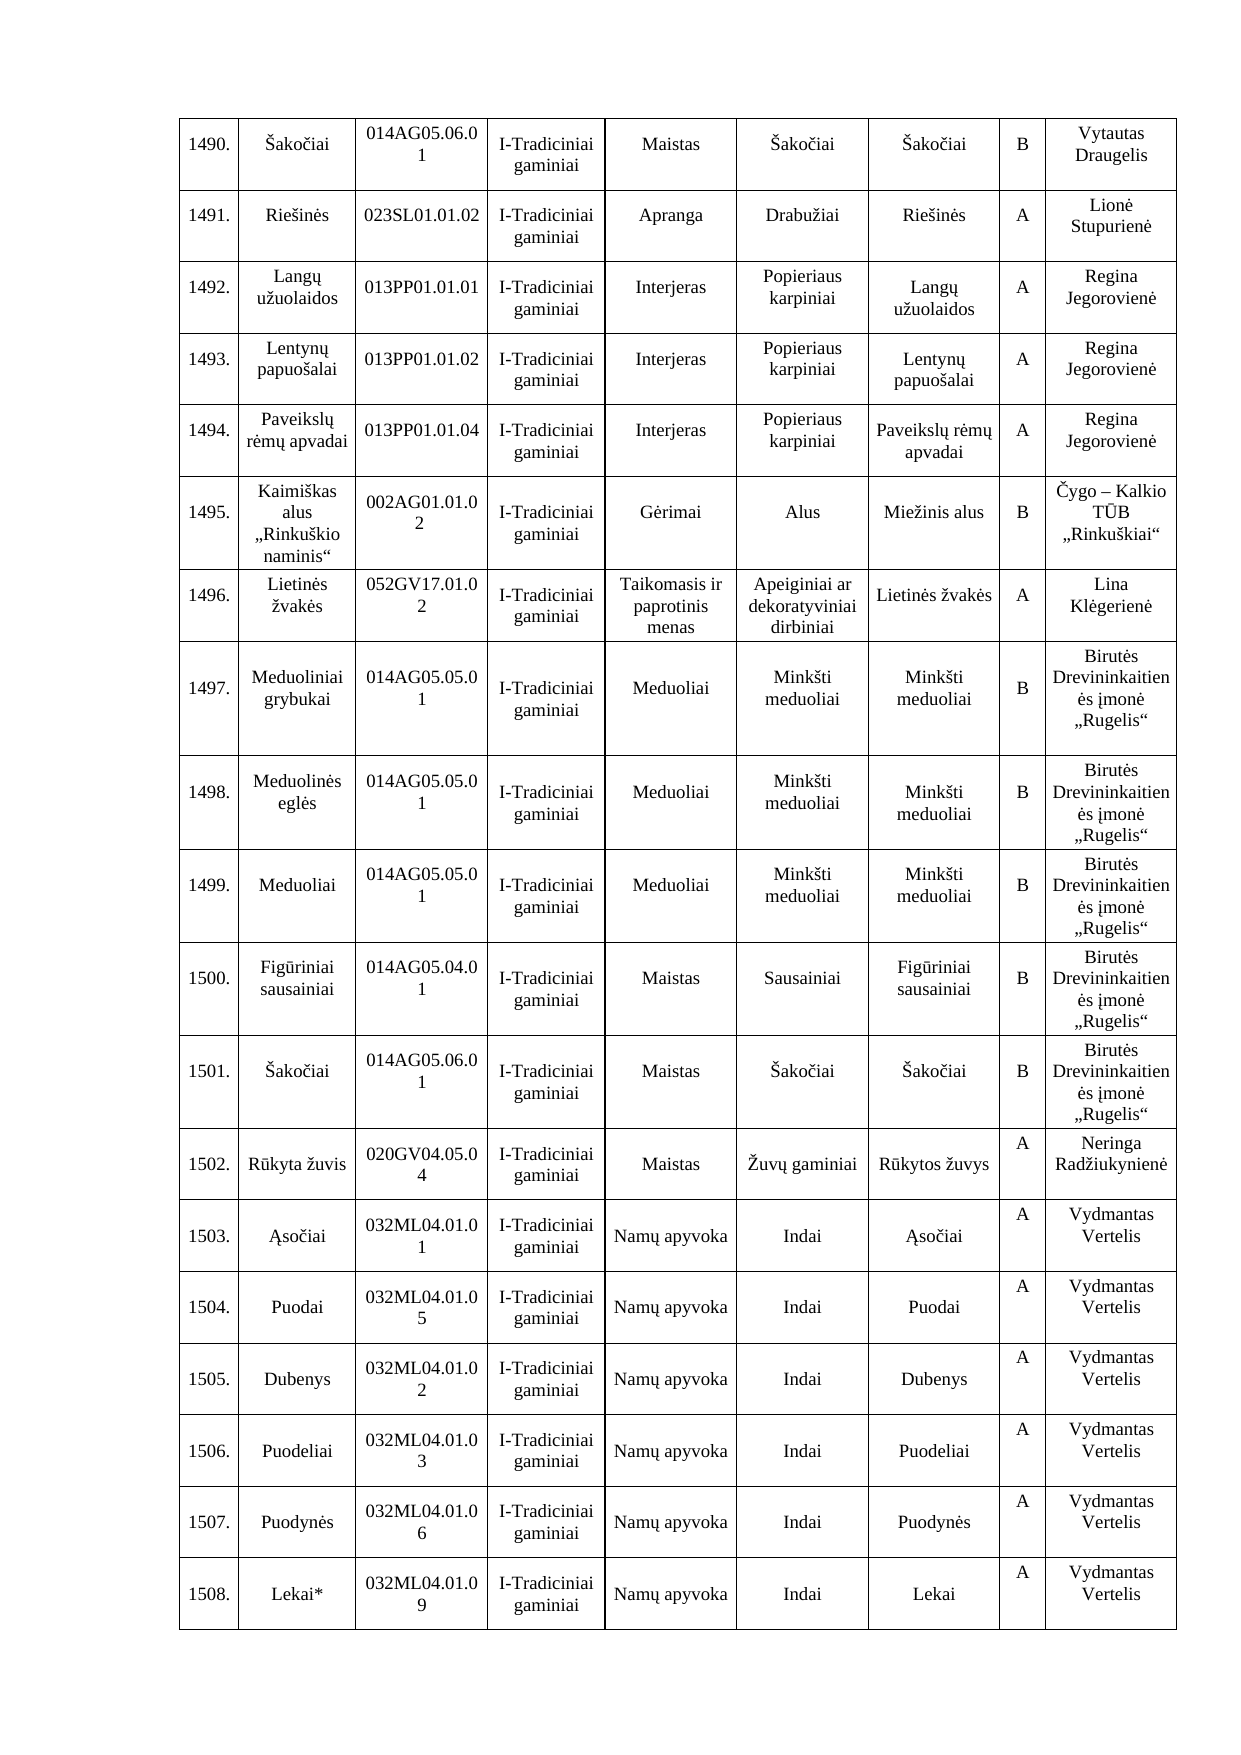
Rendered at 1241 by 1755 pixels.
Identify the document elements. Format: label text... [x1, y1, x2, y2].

table_cell Figūriniai sausainiai [869, 943, 999, 1035]
table_cell [175, 333, 179, 404]
table_cell Birutės Drevininkaitienės įmonė „Rugelis“ [1046, 850, 1176, 942]
table_cell Birutės Drevininkaitienės įmonė „Rugelis“ [1046, 756, 1176, 848]
table_cell Taikomasis ir paprotinis menas [606, 570, 736, 641]
table_cell Meduoliniai grybukai [239, 642, 355, 755]
table_cell [1177, 404, 1182, 476]
table_cell I-Tradiciniai gaminiai [488, 1272, 604, 1342]
table_cell 014AG05.05.01 [356, 850, 487, 942]
table_cell [175, 1199, 179, 1271]
table_cell Indai [737, 1415, 868, 1486]
table_cell [175, 569, 179, 641]
table_cell Gėrimai [606, 477, 736, 569]
table_cell [175, 1128, 179, 1199]
table_cell A [1000, 334, 1045, 404]
table_cell Langų užuolaidos [239, 262, 355, 333]
table_cell Minkšti meduoliai [869, 642, 999, 755]
table_cell [175, 404, 179, 476]
table_cell B [1000, 1036, 1045, 1128]
table_cell 002AG01.01.02 [356, 477, 487, 569]
table_cell [175, 755, 179, 848]
table_cell Vydmantas Vertelis [1046, 1487, 1176, 1557]
table_cell Dubenys [869, 1344, 999, 1414]
table_cell I-Tradiciniai gaminiai [488, 334, 604, 404]
table_cell I-Tradiciniai gaminiai [488, 477, 604, 569]
table_cell [175, 1343, 179, 1414]
table_cell [1177, 1557, 1182, 1629]
table_cell 1503. [180, 1200, 238, 1271]
table_cell [1177, 476, 1182, 569]
table_cell Paveikslų rėmų apvadai [239, 405, 355, 476]
table_cell Ąsočiai [869, 1200, 999, 1271]
table_cell 1507. [180, 1487, 238, 1557]
table_cell A [1000, 570, 1045, 641]
table_cell Vytautas Draugelis [1046, 119, 1176, 190]
table_cell 1496. [180, 570, 238, 641]
table_cell Maistas [606, 119, 736, 190]
table_cell Lietinės žvakės [239, 570, 355, 641]
table_cell [175, 641, 179, 755]
table_cell Minkšti meduoliai [737, 642, 868, 755]
table_cell Čygo – Kalkio TŪB „Rinkuškiai“ [1046, 477, 1176, 569]
table_cell [175, 849, 179, 942]
table_cell I-Tradiciniai gaminiai [488, 1558, 604, 1629]
table_cell Birutės Drevininkaitienės įmonė „Rugelis“ [1046, 1036, 1176, 1128]
table_cell Žuvų gaminiai [737, 1129, 868, 1199]
table_cell Vydmantas Vertelis [1046, 1558, 1176, 1629]
table_cell 1501. [180, 1036, 238, 1128]
table_cell Neringa Radžiukynienė [1046, 1129, 1176, 1199]
table_cell 1497. [180, 642, 238, 755]
table_cell [1177, 1199, 1182, 1271]
table_cell Puodeliai [239, 1415, 355, 1486]
table_cell Lina Klėgerienė [1046, 570, 1176, 641]
table_cell 014AG05.06.01 [356, 1036, 487, 1128]
table_cell A [1000, 405, 1045, 476]
table_cell Regina Jegorovienė [1046, 262, 1176, 333]
table_cell I-Tradiciniai gaminiai [488, 1200, 604, 1271]
table_cell 014AG05.04.01 [356, 943, 487, 1035]
table_cell [1177, 849, 1182, 942]
table_cell Vydmantas Vertelis [1046, 1415, 1176, 1486]
table_cell I-Tradiciniai gaminiai [488, 1036, 604, 1128]
table_cell 032ML04.01.01 [356, 1200, 487, 1271]
table_cell 1493. [180, 334, 238, 404]
table_cell 032ML04.01.09 [356, 1558, 487, 1629]
table_cell Minkšti meduoliai [869, 850, 999, 942]
table_cell Namų apyvoka [606, 1487, 736, 1557]
table_cell 1495. [180, 477, 238, 569]
table_cell Indai [737, 1487, 868, 1557]
table_cell I-Tradiciniai gaminiai [488, 943, 604, 1035]
table_cell 1492. [180, 262, 238, 333]
table_cell Šakočiai [737, 119, 868, 190]
table_cell Puodynės [239, 1487, 355, 1557]
table_cell [1177, 333, 1182, 404]
table_cell [175, 1486, 179, 1557]
table_cell Kaimiškas alus „Rinkuškio naminis“ [239, 477, 355, 569]
table_cell I-Tradiciniai gaminiai [488, 1129, 604, 1199]
table_cell I-Tradiciniai gaminiai [488, 405, 604, 476]
table_cell [175, 942, 179, 1035]
table_cell A [1000, 262, 1045, 333]
table_cell 1504. [180, 1272, 238, 1342]
table_cell B [1000, 119, 1045, 190]
table_cell I-Tradiciniai gaminiai [488, 1344, 604, 1414]
table_cell [175, 1557, 179, 1629]
table_cell [1177, 1035, 1182, 1128]
table_cell A [1000, 1129, 1045, 1199]
table_cell [175, 476, 179, 569]
table_cell I-Tradiciniai gaminiai [488, 1487, 604, 1557]
table_cell Lentynų papuošalai [239, 334, 355, 404]
table_cell Indai [737, 1344, 868, 1414]
table_cell I-Tradiciniai gaminiai [488, 191, 604, 261]
table_cell 032ML04.01.05 [356, 1272, 487, 1342]
table_cell I-Tradiciniai gaminiai [488, 119, 604, 190]
table_cell 1505. [180, 1344, 238, 1414]
table_cell [1177, 190, 1182, 261]
table_cell [175, 190, 179, 261]
table_cell B [1000, 850, 1045, 942]
table_cell Alus [737, 477, 868, 569]
table_cell Šakočiai [737, 1036, 868, 1128]
table_cell [1177, 1343, 1182, 1414]
table_cell A [1000, 191, 1045, 261]
table_cell Namų apyvoka [606, 1272, 736, 1342]
table_cell 1500. [180, 943, 238, 1035]
table_cell Birutės Drevininkaitienės įmonė „Rugelis“ [1046, 943, 1176, 1035]
table_cell Popieriaus karpiniai [737, 405, 868, 476]
table_cell Riešinės [869, 191, 999, 261]
table_cell Langų užuolaidos [869, 262, 999, 333]
table_cell Regina Jegorovienė [1046, 334, 1176, 404]
table_cell [175, 1414, 179, 1486]
table_cell Šakočiai [239, 1036, 355, 1128]
table_cell Indai [737, 1200, 868, 1271]
table_cell Interjeras [606, 262, 736, 333]
table_cell Riešinės [239, 191, 355, 261]
table_cell Rūkyta žuvis [239, 1129, 355, 1199]
table_cell Apeiginiai ar dekoratyviniai dirbiniai [737, 570, 868, 641]
table_cell B [1000, 943, 1045, 1035]
table_cell Meduolinės eglės [239, 756, 355, 848]
table_cell [175, 1035, 179, 1128]
table_cell A [1000, 1487, 1045, 1557]
table_cell 1498. [180, 756, 238, 848]
table_cell 014AG05.05.01 [356, 642, 487, 755]
table_cell Vydmantas Vertelis [1046, 1272, 1176, 1342]
table_cell I-Tradiciniai gaminiai [488, 1415, 604, 1486]
table_cell I-Tradiciniai gaminiai [488, 756, 604, 848]
table_cell Ąsočiai [239, 1200, 355, 1271]
table_cell [1177, 1271, 1182, 1342]
table_cell Interjeras [606, 334, 736, 404]
table_cell 1490. [180, 119, 238, 190]
table_cell Puodai [869, 1272, 999, 1342]
table_cell Lekai [869, 1558, 999, 1629]
table_cell Meduoliai [606, 756, 736, 848]
table_cell Indai [737, 1558, 868, 1629]
table_cell Lietinės žvakės [869, 570, 999, 641]
table_cell Miežinis alus [869, 477, 999, 569]
table_cell I-Tradiciniai gaminiai [488, 262, 604, 333]
table_cell Indai [737, 1272, 868, 1342]
table_cell Puodeliai [869, 1415, 999, 1486]
table_cell Apranga [606, 191, 736, 261]
table_cell 052GV17.01.02 [356, 570, 487, 641]
table_cell Meduoliai [606, 642, 736, 755]
table_cell Puodynės [869, 1487, 999, 1557]
table_cell Dubenys [239, 1344, 355, 1414]
table_cell Vydmantas Vertelis [1046, 1344, 1176, 1414]
table_cell Šakočiai [869, 1036, 999, 1128]
table_cell Figūriniai sausainiai [239, 943, 355, 1035]
table_cell Sausainiai [737, 943, 868, 1035]
table_cell [1177, 641, 1182, 755]
table_cell A [1000, 1200, 1045, 1271]
table_cell 1491. [180, 191, 238, 261]
table_cell Šakočiai [239, 119, 355, 190]
table_cell Paveikslų rėmų apvadai [869, 405, 999, 476]
table_cell B [1000, 642, 1045, 755]
table_cell 014AG05.06.01 [356, 119, 487, 190]
table_cell I-Tradiciniai gaminiai [488, 642, 604, 755]
table_cell [1177, 1128, 1182, 1199]
table_cell Birutės Drevininkaitienės įmonė „Rugelis“ [1046, 642, 1176, 755]
table_cell 1494. [180, 405, 238, 476]
table_cell Popieriaus karpiniai [737, 334, 868, 404]
table_cell I-Tradiciniai gaminiai [488, 850, 604, 942]
table_cell A [1000, 1415, 1045, 1486]
table_cell [1177, 1414, 1182, 1486]
table_cell B [1000, 756, 1045, 848]
table_cell Meduoliai [606, 850, 736, 942]
table_cell [1177, 755, 1182, 848]
table_cell 1506. [180, 1415, 238, 1486]
table_cell 020GV04.05.04 [356, 1129, 487, 1199]
table_cell Popieriaus karpiniai [737, 262, 868, 333]
table_cell [175, 261, 179, 333]
table_cell 1508. [180, 1558, 238, 1629]
table_cell [1177, 569, 1182, 641]
table_cell Maistas [606, 1129, 736, 1199]
table_cell Lentynų papuošalai [869, 334, 999, 404]
table_cell [175, 1271, 179, 1342]
table_cell Puodai [239, 1272, 355, 1342]
table_cell [1177, 1486, 1182, 1557]
table_cell Maistas [606, 1036, 736, 1128]
table_cell Namų apyvoka [606, 1344, 736, 1414]
table_cell [1177, 118, 1182, 190]
table_cell A [1000, 1558, 1045, 1629]
table_cell Šakočiai [869, 119, 999, 190]
table_cell A [1000, 1344, 1045, 1414]
table_cell B [1000, 477, 1045, 569]
table_cell 1502. [180, 1129, 238, 1199]
table_cell I-Tradiciniai gaminiai [488, 570, 604, 641]
table_cell [175, 118, 179, 190]
table_cell 013PP01.01.04 [356, 405, 487, 476]
table_cell Lekai* [239, 1558, 355, 1629]
table_cell 032ML04.01.02 [356, 1344, 487, 1414]
table_cell 014AG05.05.01 [356, 756, 487, 848]
table_cell Minkšti meduoliai [869, 756, 999, 848]
table_cell Namų apyvoka [606, 1558, 736, 1629]
table_cell 023SL01.01.02 [356, 191, 487, 261]
table_cell Namų apyvoka [606, 1200, 736, 1271]
table_cell 1499. [180, 850, 238, 942]
table_cell Vydmantas Vertelis [1046, 1200, 1176, 1271]
table_cell Meduoliai [239, 850, 355, 942]
table_cell 032ML04.01.03 [356, 1415, 487, 1486]
table_cell Interjeras [606, 405, 736, 476]
table_cell 013PP01.01.02 [356, 334, 487, 404]
table_cell [1177, 261, 1182, 333]
table_cell Rūkytos žuvys [869, 1129, 999, 1199]
table_cell 032ML04.01.06 [356, 1487, 487, 1557]
table_cell 013PP01.01.01 [356, 262, 487, 333]
table_cell [1177, 942, 1182, 1035]
table_cell Minkšti meduoliai [737, 850, 868, 942]
table_cell Regina Jegorovienė [1046, 405, 1176, 476]
table_cell Namų apyvoka [606, 1415, 736, 1486]
table_cell Maistas [606, 943, 736, 1035]
table_cell Minkšti meduoliai [737, 756, 868, 848]
table_cell Drabužiai [737, 191, 868, 261]
table_cell Lionė Stupurienė [1046, 191, 1176, 261]
table_cell A [1000, 1272, 1045, 1342]
